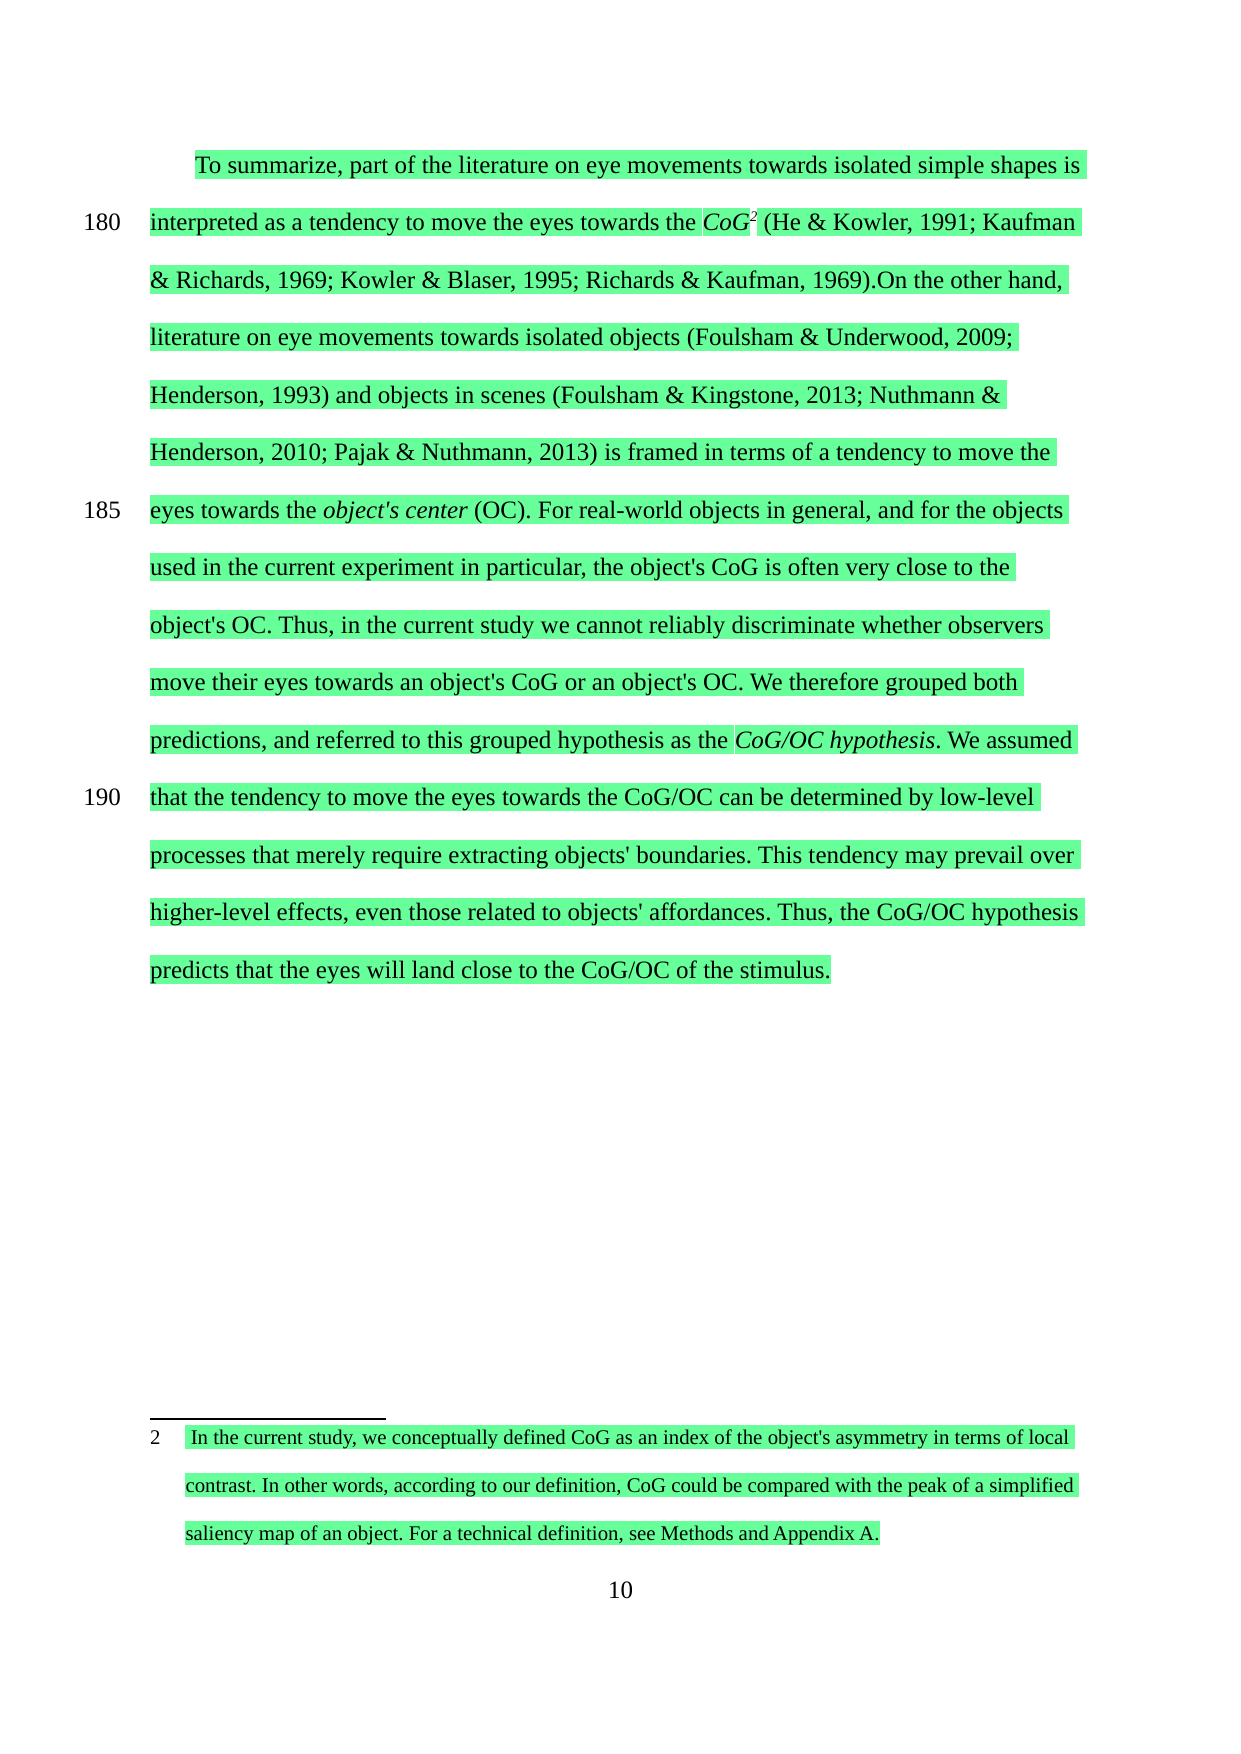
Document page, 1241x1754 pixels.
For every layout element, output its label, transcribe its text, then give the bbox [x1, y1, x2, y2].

text To summarize, part of the literature on eye movements towards isolated simple shapes is interpreted as a tendency to move the eyes towards the CoG (He & Kowler, 1991; Kaufman & Richards, 1969; Kowler & Blaser, 1995; Richards & Kaufman, 1969).On the other hand, literature on eye movements towards isolated objects (Foulsham & Underwood, 2009; Henderson, 1993) and objects in scenes (Foulsham & Kingstone, 2013; Nuthmann & Henderson, 2010; Pajak & Nuthmann, 2013) is framed in terms of a tendency to move the eyes towards the object's center (OC). For real-world objects in general, and for the objects used in the current experiment in particular, the object's CoG is often very close to the object's OC. Thus, in the current study we cannot reliably discriminate whether observers move their eyes towards an object's CoG or an object's OC. We therefore grouped both predictions, and referred to this grouped hypothesis as the CoG/OC hypothesis. We assumed that the tendency to move the eyes towards the CoG/OC can be determined by low-level processes that merely require extracting objects' boundaries. This tendency may prevail over higher-level effects, even those related to objects' affordances. Thus, the CoG/OC hypothesis predicts that the eyes will land close to the CoG/OC of the stimulus. [150, 150, 1091, 984]
text In the current study, we conceptually defined CoG as an index of the object's asymmetry in terms of local contrast. In other words, according to our definition, CoG could be compared with the peak of a simplified saliency map of an object. For a technical definition, see Methods and Appendix A. [150, 1425, 1091, 1545]
